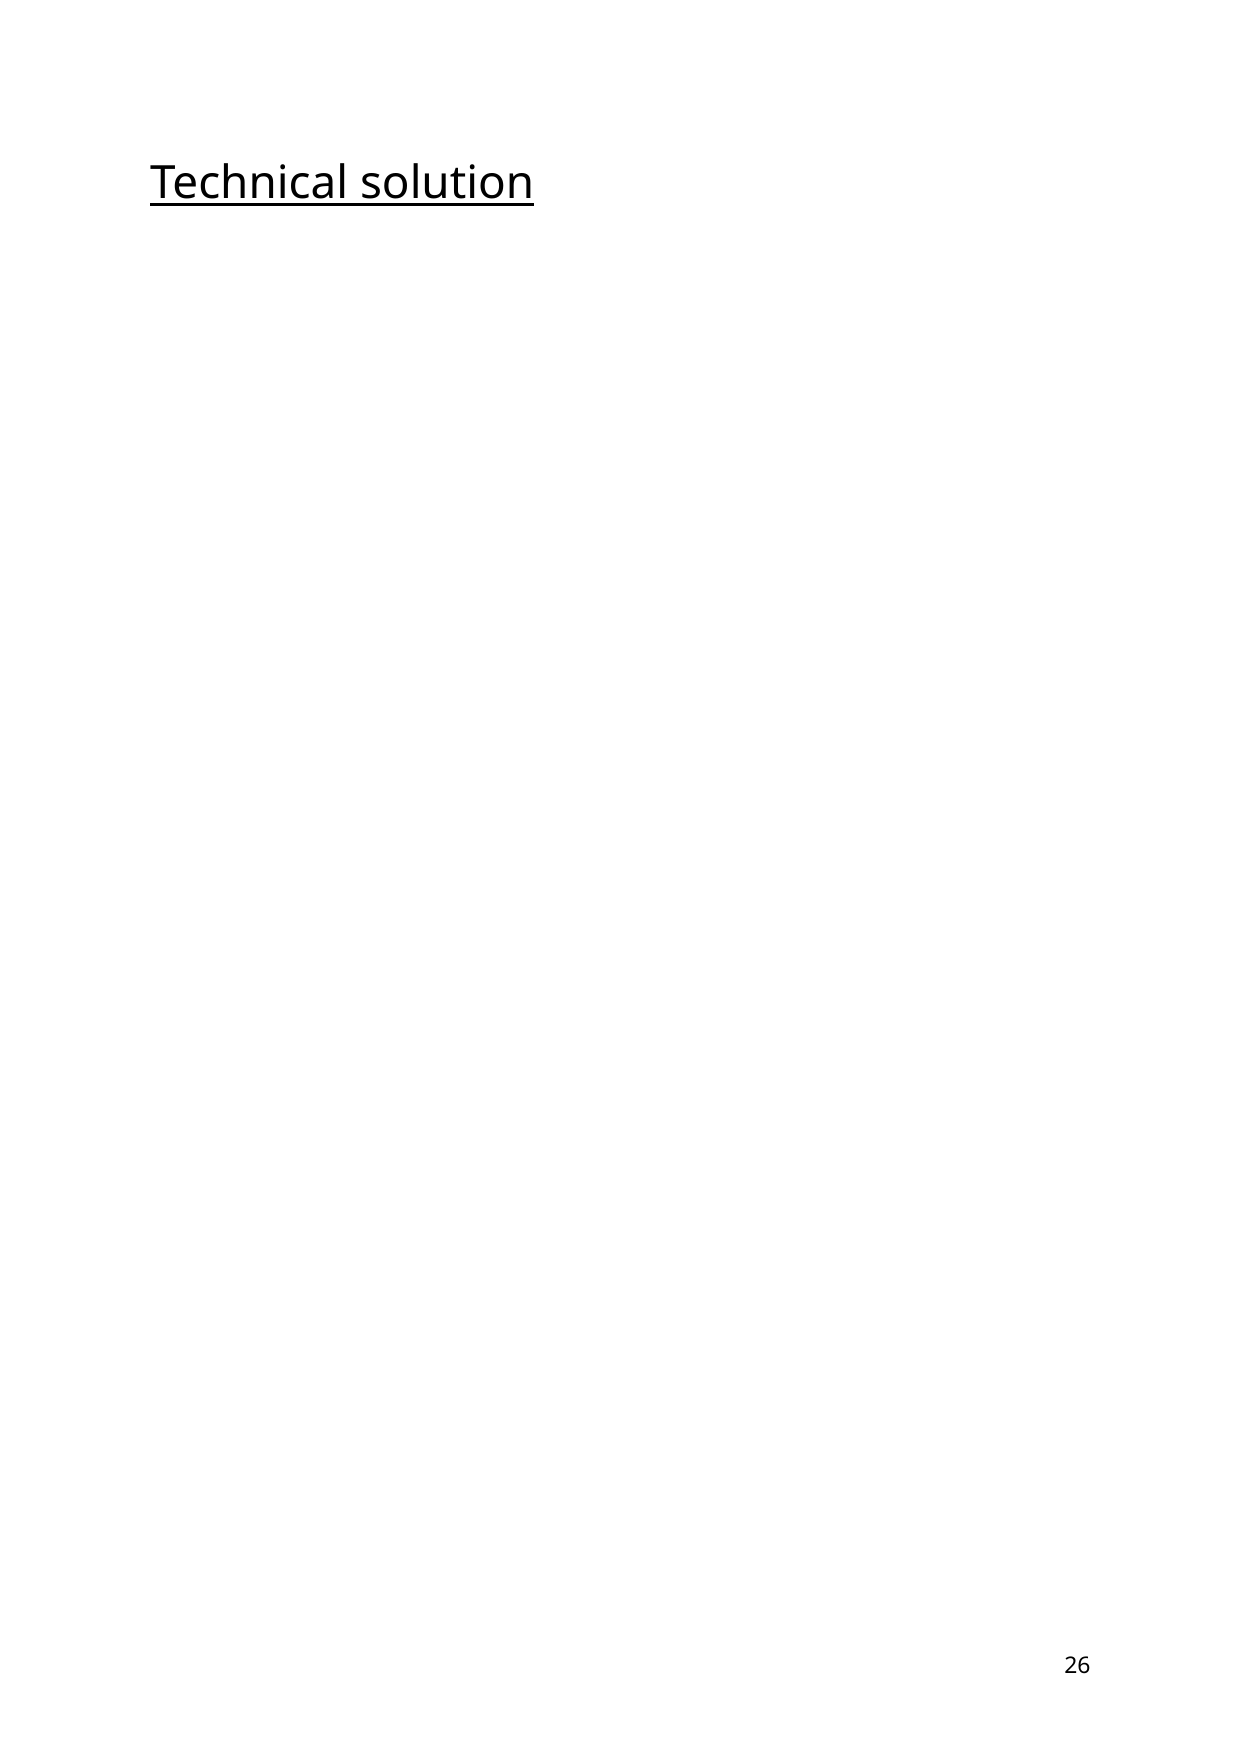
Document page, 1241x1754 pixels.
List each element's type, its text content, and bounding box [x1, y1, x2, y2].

subtitle Technical solution [150, 150, 1090, 212]
